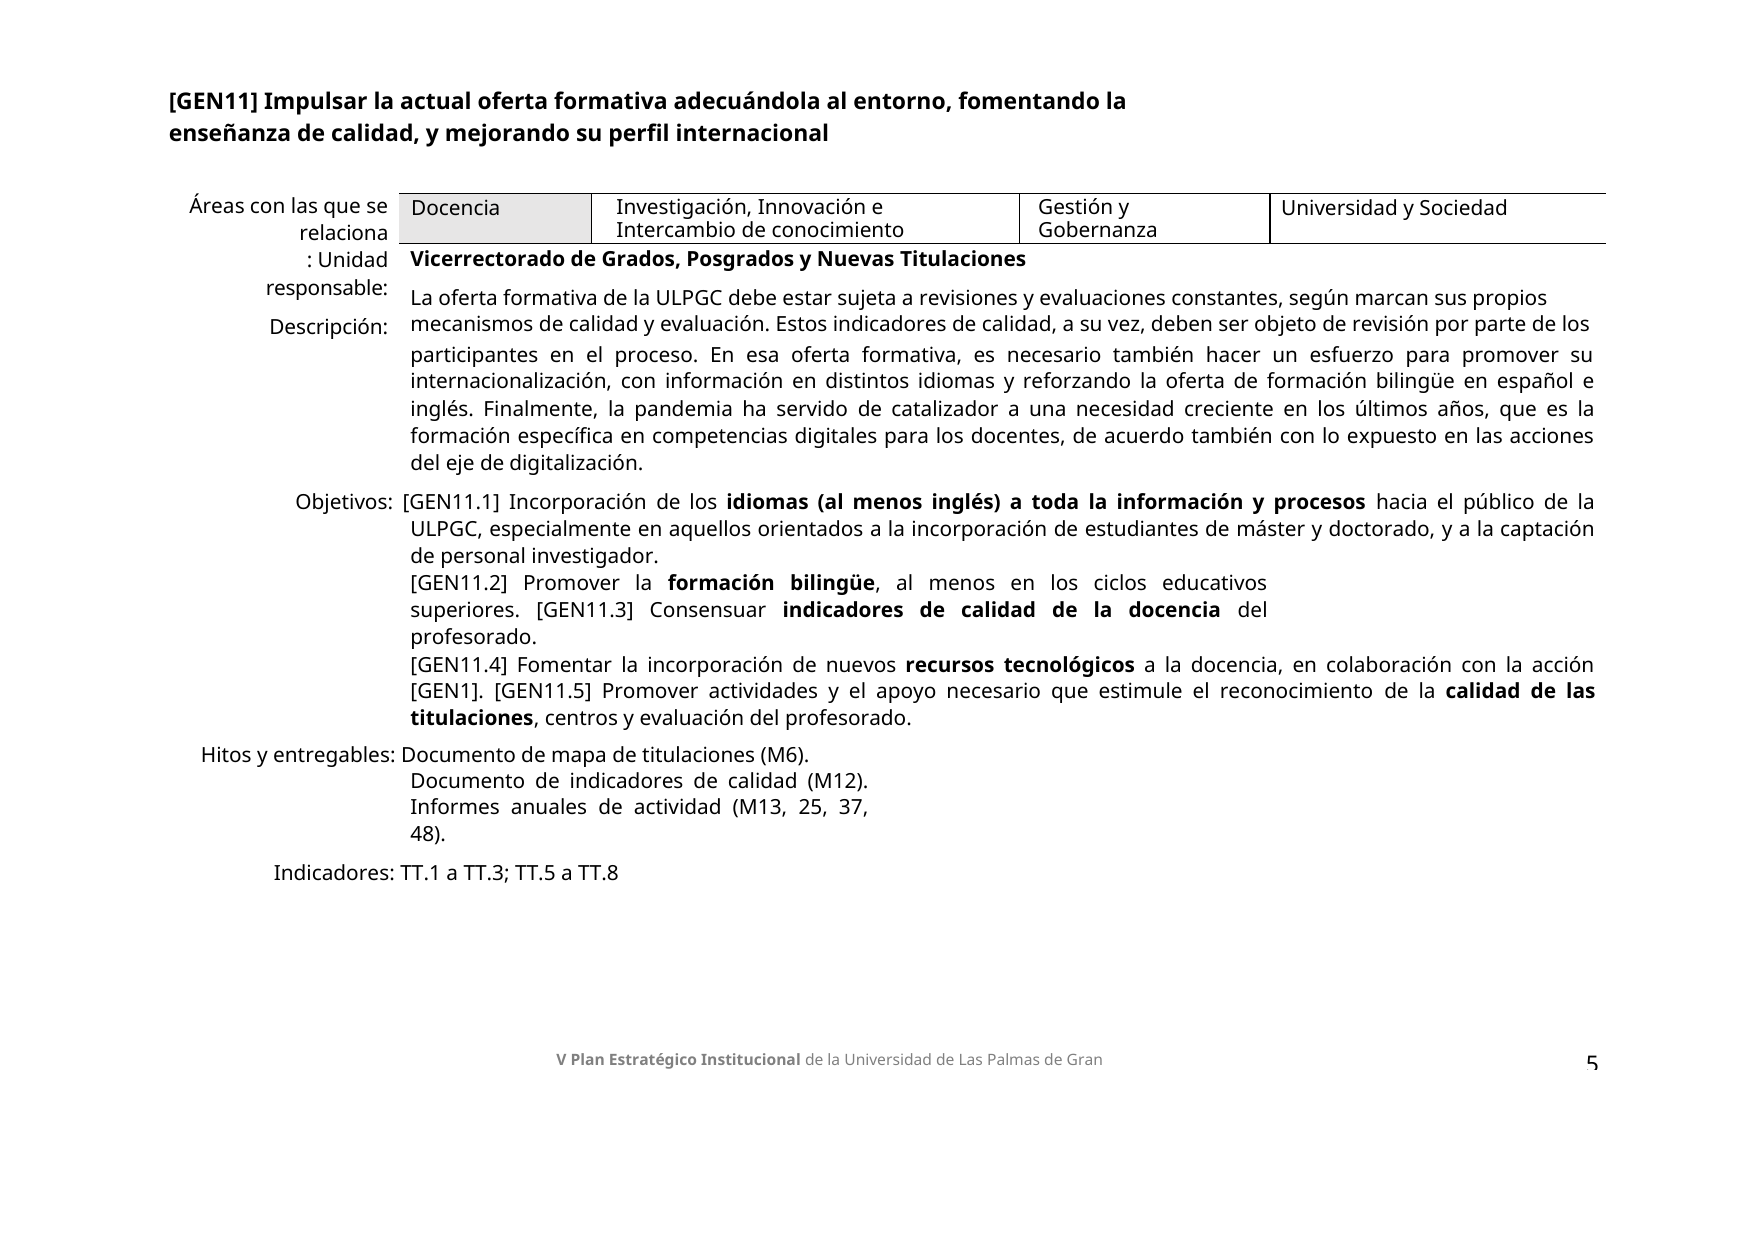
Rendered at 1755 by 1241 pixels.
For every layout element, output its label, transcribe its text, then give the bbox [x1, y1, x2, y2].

text [GEN11.2] Promover la formación bilingüe, al menos en los ciclos educativos superiores. [GEN11.3] Consensuar indicadores de calidad de la docencia del profesorado. [410, 569, 1267, 650]
text participantes en el proceso. En esa oferta formativa, es necesario también hacer un esfuerzo para promover su internacionalización, con información en distintos idiomas y reforzando la oferta de formación bilingüe en español e inglés. Finalmente, la pandemia ha servido de catalizador a una necesidad creciente en los últimos años, que es la formación específica en competencias digitales para los docentes, de acuerdo también con lo expuesto en las acciones del eje de digitalización. [410, 341, 1595, 476]
text [GEN11.4] Fomentar la incorporación de nuevos recursos tecnológicos a la docencia, en colaboración con la acción [GEN1]. [GEN11.5] Promover actividades y el apoyo necesario que estimule el reconocimiento de la calidad de las titulaciones, centros y evaluación del profesorado. [410, 650, 1595, 732]
table_header Docencia [399, 194, 591, 243]
text Áreas con las que se [144, 193, 388, 218]
text Descripción: [144, 312, 388, 341]
table_header Gestión y Gobernanza [1020, 194, 1269, 243]
table_header Universidad y Sociedad [1271, 194, 1606, 243]
subtitle [GEN11] Impulsar la actual oferta formativa adecuándola al entorno, fomentando la enseñanza de calidad, y mejorando su perfil internacional [168, 85, 1142, 148]
text relaciona: Unidad responsable: [196, 218, 388, 301]
text La oferta formativa de la ULPGC debe estar sujeta a revisiones y evaluaciones constantes, según marcan sus propios mecanismos de calidad y evaluación. Estos indicadores de calidad, a su vez, deben ser objeto de revisión por parte de los [410, 285, 1619, 338]
text Indicadores: TT.1 a TT.3; TT.5 a TT.8 [273, 858, 1619, 887]
table_header Investigación, Innovación e Intercambio de conocimiento [592, 194, 1019, 243]
text Objetivos: [GEN11.1] Incorporación de los idiomas (al menos inglés) a toda la información y procesos hacia el público de la ULPGC, especialmente en aquellos orientados a la incorporación de estudiantes de máster y doctorado, y a la captación de personal investigador. [295, 488, 1595, 569]
text Hitos y entregables: Documento de mapa de titulaciones (M6). [201, 742, 1619, 767]
subtitle Vicerrectorado de Grados, Posgrados y Nuevas Titulaciones [410, 244, 1619, 272]
text Documento de indicadores de calidad (M12). Informes anuales de actividad (M13, 25, 37, 48). [410, 768, 869, 847]
